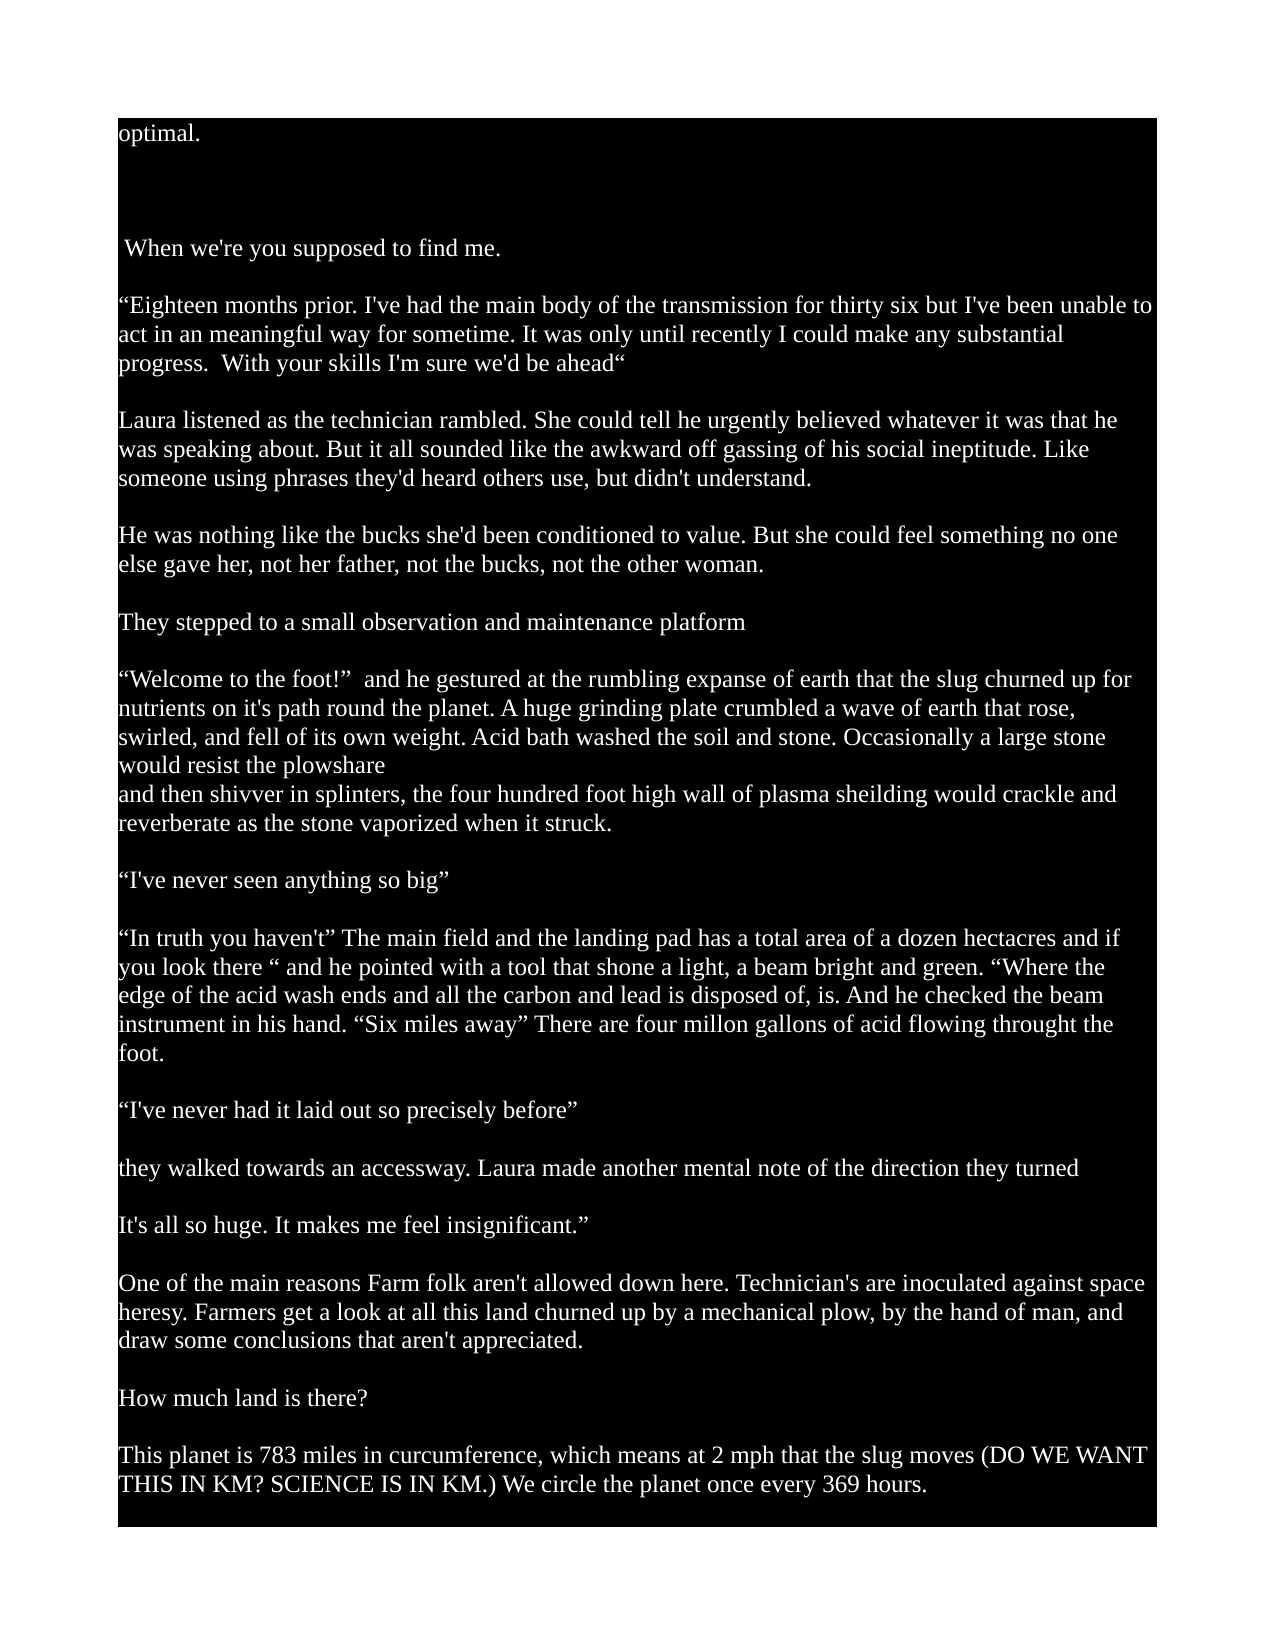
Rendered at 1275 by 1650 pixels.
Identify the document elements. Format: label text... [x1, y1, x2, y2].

text When we're you supposed to find me. [118, 233, 1157, 262]
text One of the main reasons Farm folk aren't allowed down here. Technician's are inoculated against space heresy. Farmers get a look at all this land churned up by a mechanical plow, by the hand of man, and draw some conclusions that aren't appreciated. [118, 1268, 1157, 1354]
text and then shivver in splinters, the four hundred foot high wall of plasma sheilding would crackle and reverberate as the stone vaporized when it struck. [118, 779, 1157, 837]
text “Eighteen months prior. I've had the main body of the transmission for thirty six but I've been unable to act in an meaningful way for sometime. It was only until recently I could make any substantial progress. With your skills I'm sure we'd be ahead“ [118, 291, 1157, 377]
text optimal. [118, 118, 1157, 147]
text They stepped to a small observation and maintenance platform [118, 607, 1157, 636]
text “I've never seen anything so big” [118, 866, 1157, 894]
text It's all so huge. It makes me feel insignificant.” [118, 1211, 1157, 1239]
text This planet is 783 miles in curcumference, which means at 2 mph that the slug moves (DO WE WANT THIS IN KM? SCIENCE IS IN KM.) We circle the planet once every 369 hours. [118, 1441, 1157, 1498]
text Laura listened as the technician rambled. She could tell he urgently believed whatever it was that he was speaking about. But it all sounded like the awkward off gassing of his social ineptitude. Like someone using phrases they'd heard others use, but didn't understand. [118, 406, 1157, 492]
text they walked towards an accessway. Laura made another mental note of the direction they turned [118, 1153, 1157, 1182]
text “Welcome to the foot!” and he gestured at the rumbling expanse of earth that the slug churned up for nutrients on it's path round the planet. A huge grinding plate crumbled a wave of earth that rose, swirled, and fell of its own weight. Acid bath washed the soil and stone. Occasionally a large stone would resist the plowshare [118, 664, 1157, 779]
text How much land is there? [118, 1383, 1157, 1412]
text He was nothing like the bucks she'd been conditioned to value. But she could feel something no one else gave her, not her father, not the bucks, not the other woman. [118, 521, 1157, 578]
text “I've never had it laid out so precisely before” [118, 1096, 1157, 1124]
text “In truth you haven't” The main field and the landing pad has a total area of a dozen hectacres and if you look there “ and he pointed with a tool that shone a light, a beam bright and green. “Where the edge of the acid wash ends and all the carbon and lead is disposed of, is. And he checked the beam instrument in his hand. “Six miles away” There are four millon gallons of acid flowing throught the foot. [118, 923, 1157, 1067]
